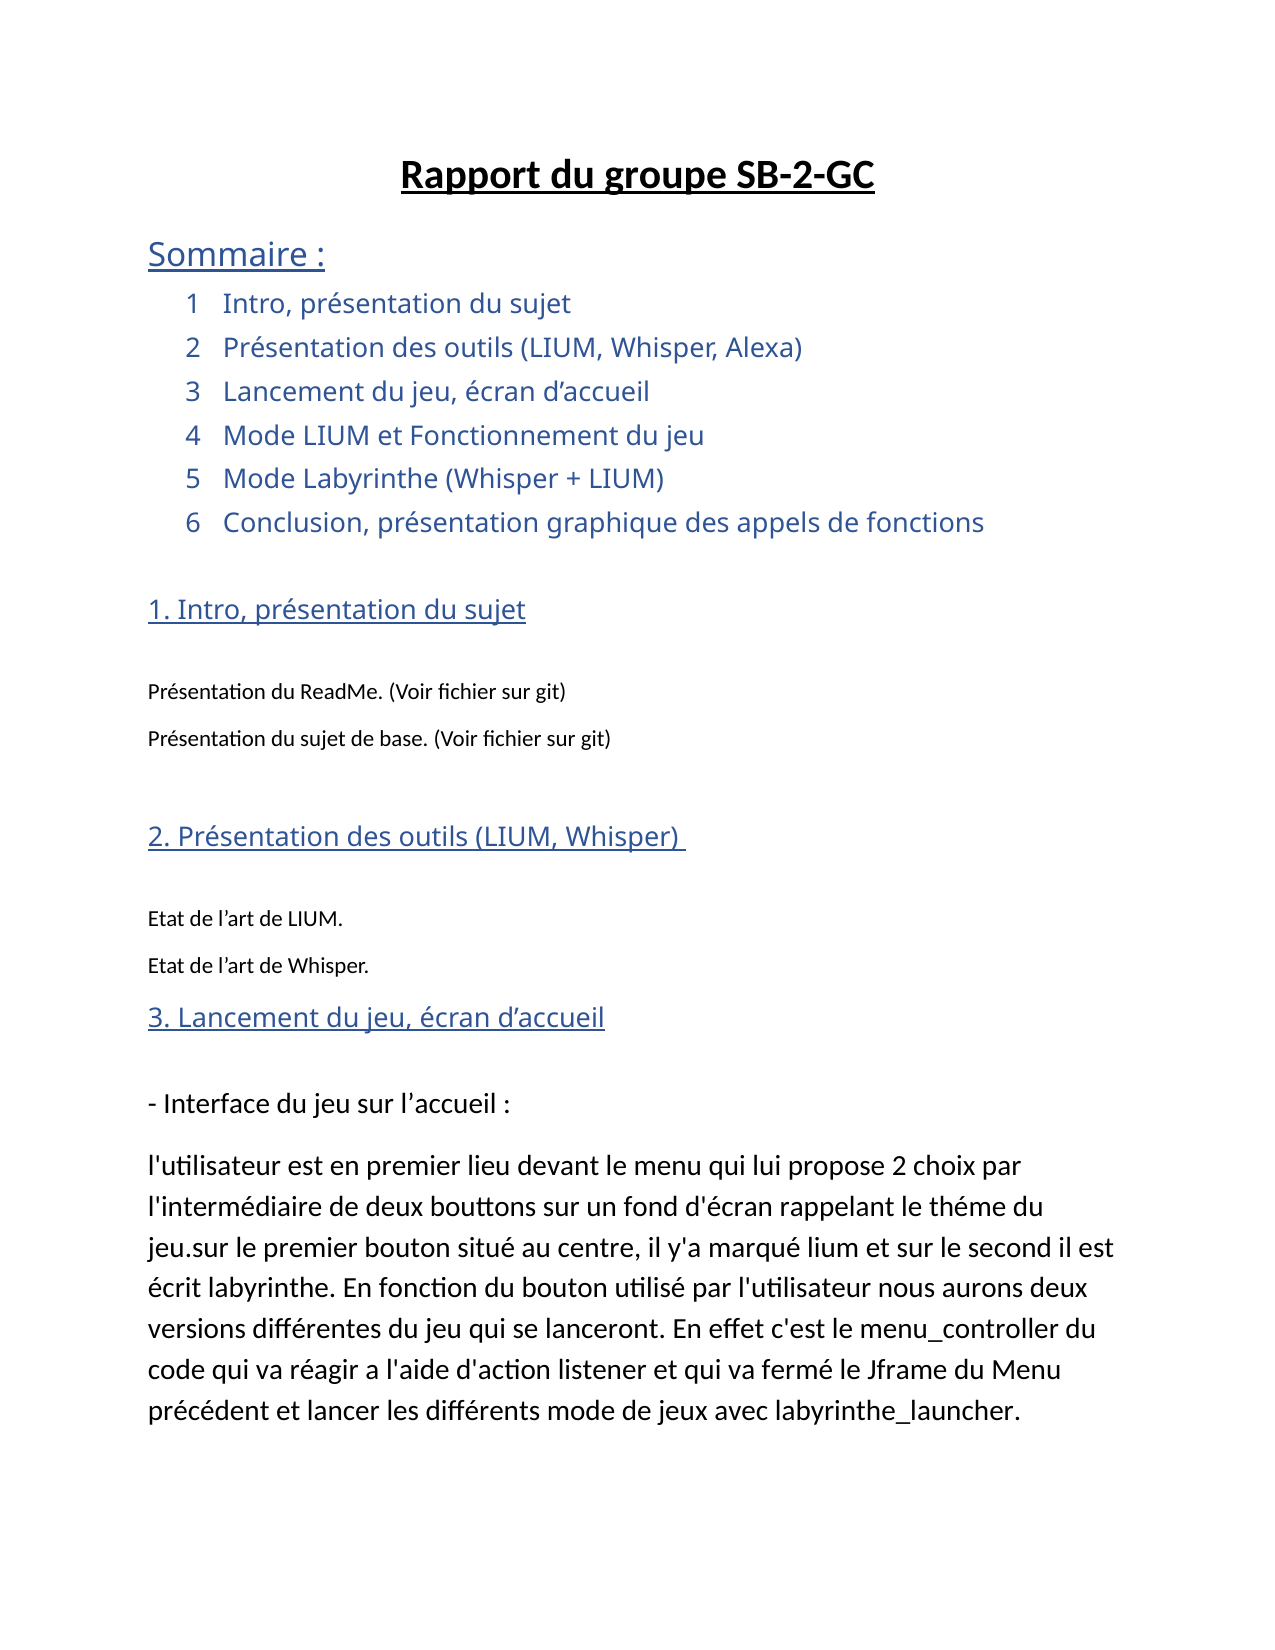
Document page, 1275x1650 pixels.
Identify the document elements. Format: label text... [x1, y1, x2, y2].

subtitle Mode LIUM et Fonctionnement du jeu [185, 416, 1127, 453]
text Présentation du ReadMe. (Voir fichier sur git) [148, 677, 1127, 705]
text Présentation du sujet de base. (Voir fichier sur git) [148, 724, 1127, 752]
subtitle Présentation des outils (LIUM, Whisper, Alexa) [185, 328, 1127, 365]
subtitle 1. Intro, présentation du sujet [148, 591, 1127, 627]
subtitle Sommaire : [148, 231, 1127, 276]
subtitle Lancement du jeu, écran d’accueil [185, 372, 1127, 409]
subtitle Intro, présentation du sujet [185, 284, 1127, 321]
text l'utilisateur est en premier lieu devant le menu qui lui propose 2 choix par l'intermédiaire de deux bouttons sur un fond d'écran rappelant le théme du jeu.sur le premier bouton situé au centre, il y'a marqué lium et sur le second il est écrit labyrinthe. En fonction du bouton utilisé par l'utilisateur nous aurons deux versions différentes du jeu qui se lanceront. En effet c'est le menu_controller du code qui va réagir a l'aide d'action listener et qui va fermé le Jframe du Menu précédent et lancer les différents mode de jeux avec labyrinthe_launcher. [148, 1147, 1127, 1428]
text Etat de l’art de Whisper. [148, 951, 1127, 979]
subtitle Conclusion, présentation graphique des appels de fonctions [185, 504, 1127, 541]
text Etat de l’art de LIUM. [148, 904, 1127, 933]
subtitle 3. Lancement du jeu, écran d’accueil [148, 998, 1127, 1035]
subtitle 2. Présentation des outils (LIUM, Whisper) [148, 818, 1127, 855]
subtitle Mode Labyrinthe (Whisper + LIUM) [185, 460, 1127, 497]
text - Interface du jeu sur l’accueil : [148, 1085, 1127, 1121]
text Rapport du groupe SB-2-GC [148, 148, 1127, 198]
